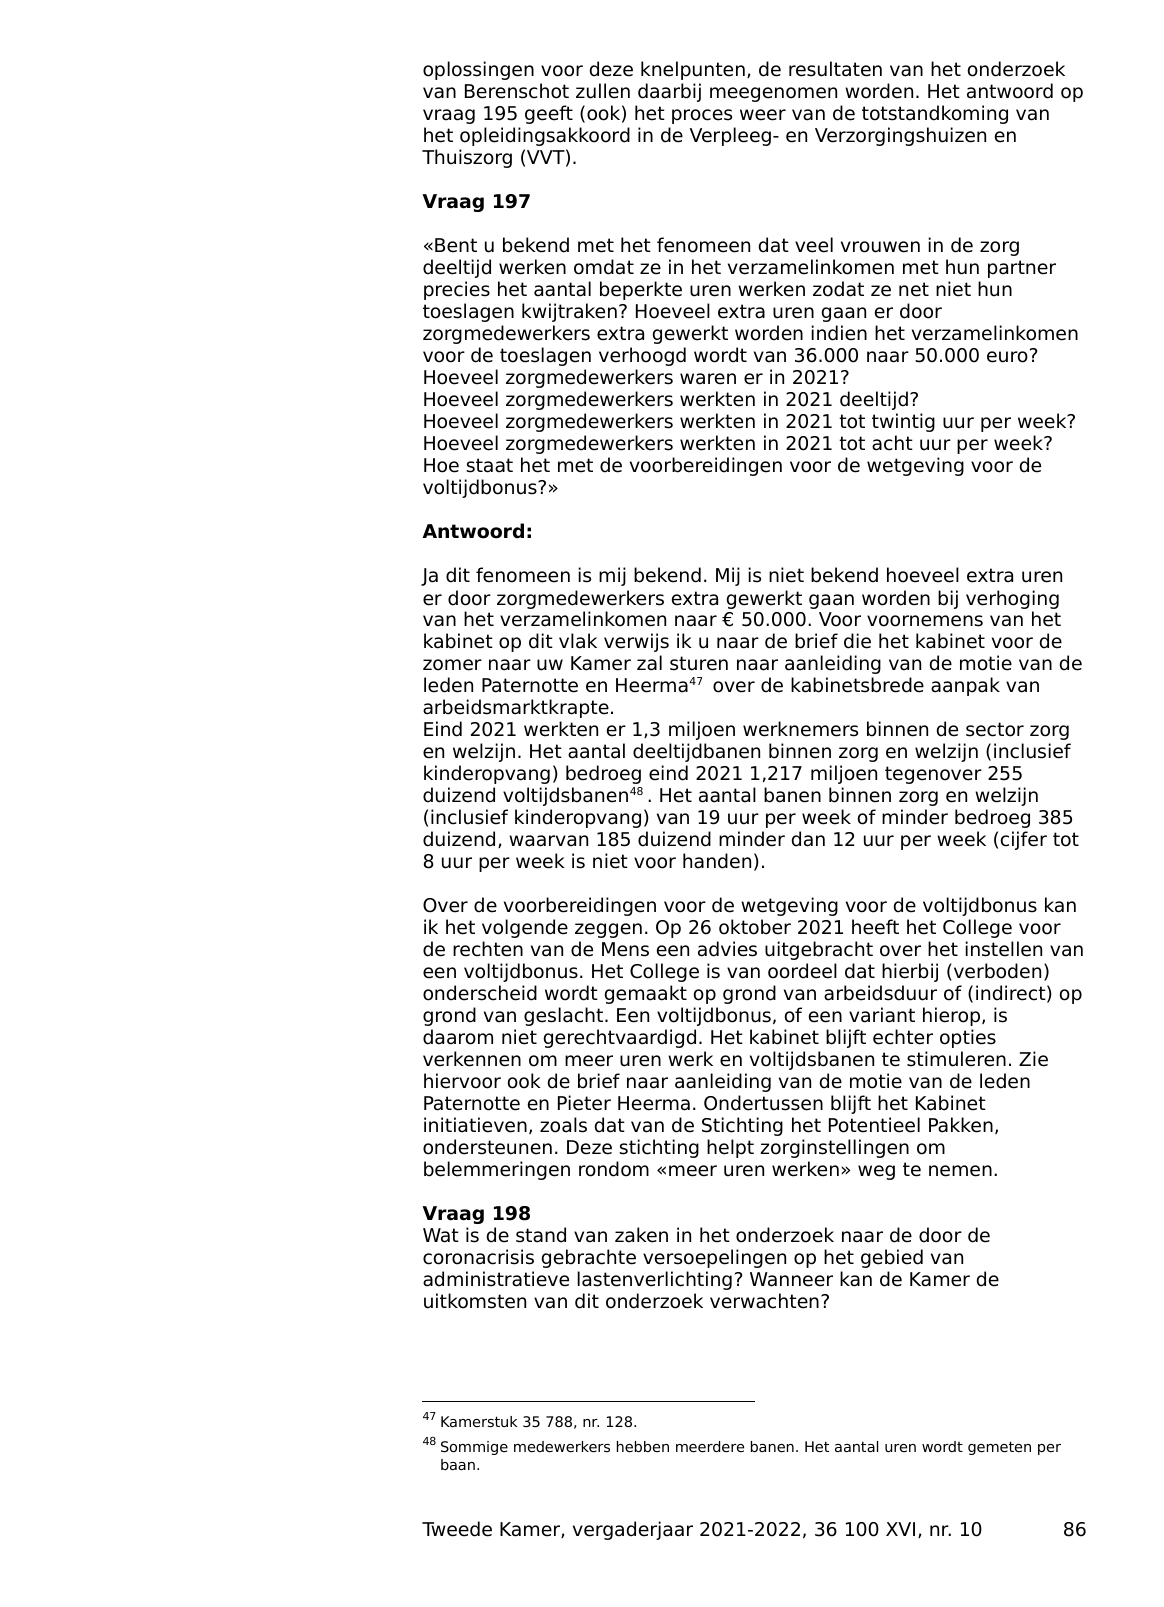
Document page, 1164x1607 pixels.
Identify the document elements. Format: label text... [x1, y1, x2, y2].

text Kamerstuk 35 788, nr. 128. [422, 1410, 1087, 1432]
text Hoeveel zorgmedewerkers werkten in 2021 tot acht uur per week? [422, 433, 1087, 455]
subtitle Vraag 197 [422, 191, 1087, 213]
subtitle Vraag 198 [422, 1203, 1087, 1225]
text Wat is de stand van zaken in het onderzoek naar de door de coronacrisis gebrachte versoepelingen op het gebied van administratieve lastenverlichting? Wanneer kan de Kamer de uitkomsten van dit onderzoek verwachten? [422, 1225, 1087, 1313]
text Hoe staat het met de voorbereidingen voor de wetgeving voor de voltijdbonus?» [422, 455, 1087, 499]
text «Bent u bekend met het fenomeen dat veel vrouwen in de zorg deeltijd werken omdat ze in het verzamelinkomen met hun partner precies het aantal beperkte uren werken zodat ze net niet hun toeslagen kwijtraken? Hoeveel extra uren gaan er door zorgmedewerkers extra gewerkt worden indien het verzamelinkomen voor de toeslagen verhoogd wordt van 36.000 naar 50.000 euro? [422, 235, 1087, 367]
text Eind 2021 werkten er 1,3 miljoen werknemers binnen de sector zorg en welzijn. Het aantal deeltijdbanen binnen zorg en welzijn (inclusief kinderopvang) bedroeg eind 2021 1,217 miljoen tegenover 255 duizend voltijdsbanen. Het aantal banen binnen zorg en welzijn (inclusief kinderopvang) van 19 uur per week of minder bedroeg 385 duizend, waarvan 185 duizend minder dan 12 uur per week (cijfer tot 8 uur per week is niet voor handen). [422, 719, 1087, 873]
text Sommige medewerkers hebben meerdere banen. Het aantal uren wordt gemeten per baan. [422, 1435, 1087, 1474]
text Ja dit fenomeen is mij bekend. Mij is niet bekend hoeveel extra uren er door zorgmedewerkers extra gewerkt gaan worden bij verhoging van het verzamelinkomen naar € 50.000. Voor voornemens van het kabinet op dit vlak verwijs ik u naar de brief die het kabinet voor de zomer naar uw Kamer zal sturen naar aanleiding van de motie van de leden Paternotte en Heerma over de kabinetsbrede aanpak van arbeidsmarktkrapte. [422, 565, 1087, 719]
text Over de voorbereidingen voor de wetgeving voor de voltijdbonus kan ik het volgende zeggen. Op 26 oktober 2021 heeft het College voor de rechten van de Mens een advies uitgebracht over het instellen van een voltijdbonus. Het College is van oordeel dat hierbij (verboden) onderscheid wordt gemaakt op grond van arbeidsduur of (indirect) op grond van geslacht. Een voltijdbonus, of een variant hierop, is daarom niet gerechtvaardigd. Het kabinet blijft echter opties verkennen om meer uren werk en voltijdsbanen te stimuleren. Zie hiervoor ook de brief naar aanleiding van de motie van de leden Paternotte en Pieter Heerma. Ondertussen blijft het Kabinet initiatieven, zoals dat van de Stichting het Potentieel Pakken, ondersteunen. Deze stichting helpt zorginstellingen om belemmeringen rondom «meer uren werken» weg te nemen. [422, 895, 1087, 1181]
text Hoeveel zorgmedewerkers waren er in 2021? [422, 367, 1087, 389]
subtitle Antwoord: [422, 521, 1087, 543]
text Hoeveel zorgmedewerkers werkten in 2021 deeltijd? [422, 389, 1087, 411]
text oplossingen voor deze knelpunten, de resultaten van het onderzoek van Berenschot zullen daarbij meegenomen worden. Het antwoord op vraag 195 geeft (ook) het proces weer van de totstandkoming van het opleidingsakkoord in de Verpleeg- en Verzorgingshuizen en Thuiszorg (VVT). [422, 59, 1087, 169]
text Hoeveel zorgmedewerkers werkten in 2021 tot twintig uur per week? [422, 411, 1087, 433]
